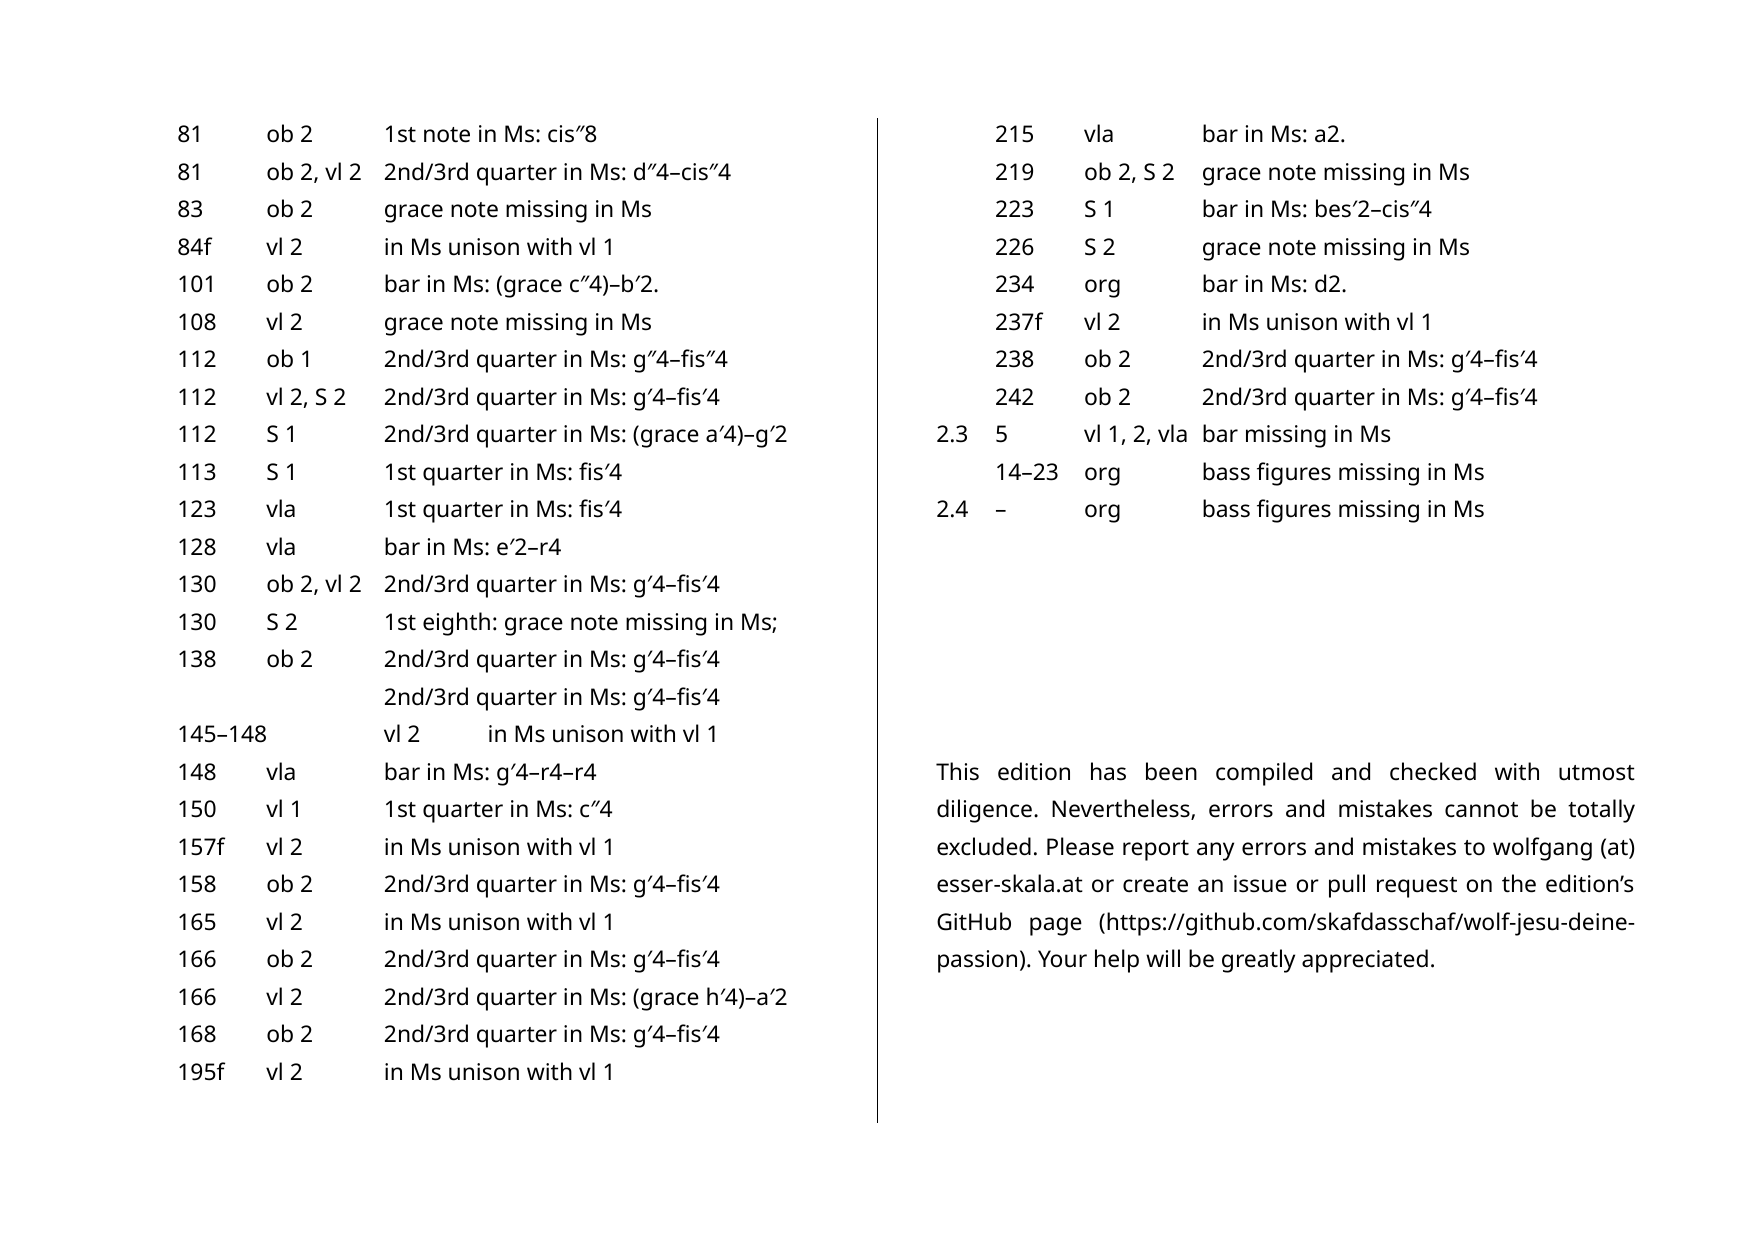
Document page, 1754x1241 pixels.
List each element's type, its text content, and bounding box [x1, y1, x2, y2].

text 215 vla bar in Ms: a2. 219 ob 2, S 2 grace note missing in Ms 223 S 1 bar in Ms: bes′2–cis″4 226 S 2 grace note missing in Ms 234 org bar in Ms: d2. 237f vl 2 in Ms unison with vl 1 238 ob 2 2nd/3rd quarter in Ms: g′4–fis′4 242 ob 2 2nd/3rd quarter in Ms: g′4–fis′4 2.3 5 vl 1, 2, vla bar missing in Ms 14–23 org bass figures missing in Ms 2.4 – org bass figures missing in Ms [936, 118, 1636, 749]
text 81 ob 2 1st note in Ms: cis″8 81 ob 2, vl 2 2nd/3rd quarter in Ms: d″4–cis″4 83 ob 2 grace note missing in Ms 84f vl 2 in Ms unison with vl 1 101 ob 2 bar in Ms: (grace c″4)–b′2. 108 vl 2 grace note missing in Ms 112 ob 1 2nd/3rd quarter in Ms: g″4–fis″4 112 vl 2, S 2 2nd/3rd quarter in Ms: g′4–fis′4 112 S 1 2nd/3rd quarter in Ms: (grace a′4)–g′2 113 S 1 1st quarter in Ms: fis′4 123 vla 1st quarter in Ms: fis′4 128 vla bar in Ms: e′2–r4 130 ob 2, vl 2 2nd/3rd quarter in Ms: g′4–fis′4 130 S 2 1st eighth: grace note missing in Ms; 138 ob 2 2nd/3rd quarter in Ms: g′4–fis′4 2nd/3rd quarter in Ms: g′4–fis′4 145–148 vl 2 in Ms unison with vl 1 148 vla bar in Ms: g′4–r4–r4 150 vl 1 1st quarter in Ms: c″4 157f vl 2 in Ms unison with vl 1 158 ob 2 2nd/3rd quarter in Ms: g′4–fis′4 165 vl 2 in Ms unison with vl 1 166 ob 2 2nd/3rd quarter in Ms: g′4–fis′4 166 vl 2 2nd/3rd quarter in Ms: (grace h′4)–a′2 168 ob 2 2nd/3rd quarter in Ms: g′4–fis′4 195f vl 2 in Ms unison with vl 1 [118, 118, 818, 1087]
text This edition has been compiled and checked with utmost diligence. Nevertheless, errors and mistakes cannot be totally excluded. Please report any errors and mistakes to wolfgang (at) esser-skala.at or create an issue or pull request on the edition’s GitHub page (https://github.com/skafdasschaf/wolf-jesu-deine-passion). Your help will be greatly appreciated. [936, 756, 1636, 974]
